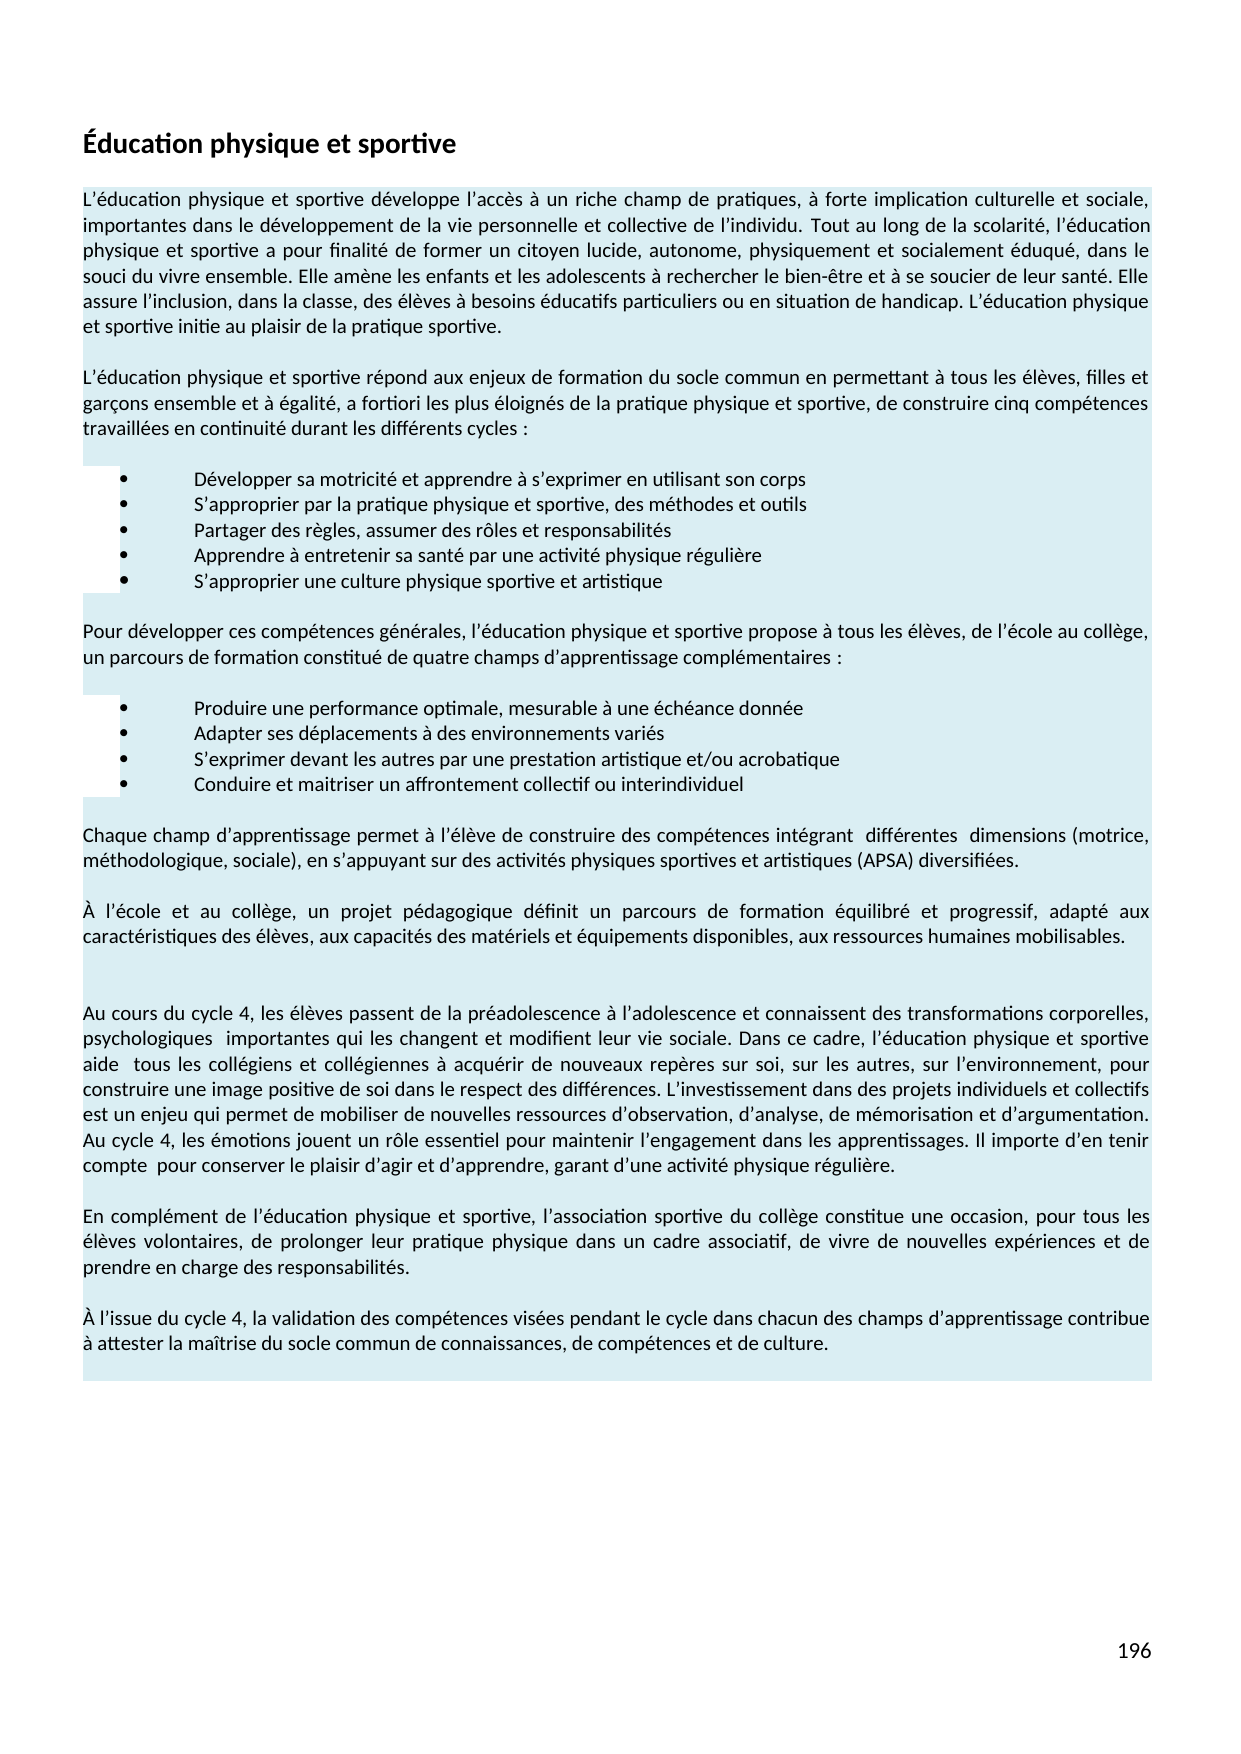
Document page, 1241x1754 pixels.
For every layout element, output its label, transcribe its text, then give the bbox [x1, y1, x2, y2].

text À l’issue du cycle 4, la validation des compétences visées pendant le cycle dans chacun des champs d’apprentissage contribue à attester la maîtrise du socle commun de connaissances, de compétences et de culture. [83, 1305, 1152, 1356]
text Au cours du cycle 4, les élèves passent de la préadolescence à l’adolescence et connaissent des transformations corporelles, psychologiques importantes qui les changent et modifient leur vie sociale. Dans ce cadre, l’éducation physique et sportive aide tous les collégiens et collégiennes à acquérir de nouveaux repères sur soi, sur les autres, sur l’environnement, pour construire une image positive de soi dans le respect des différences. L’investissement dans des projets individuels et collectifs est un enjeu qui permet de mobiliser de nouvelles ressources d’observation, d’analyse, de mémorisation et d’argumentation. Au cycle 4, les émotions jouent un rôle essentiel pour maintenir l’engagement dans les apprentissages. Il importe d’en tenir compte pour conserver le plaisir d’agir et d’apprendre, garant d’une activité physique régulière. [83, 1000, 1152, 1178]
list Produire une performance optimale, mesurable à une échéance donnée [120, 695, 1152, 720]
list S’exprimer devant les autres par une prestation artistique et/ou acrobatique [120, 746, 1152, 771]
text À l’école et au collège, un projet pédagogique définit un parcours de formation équilibré et progressif, adapté aux caractéristiques des élèves, aux capacités des matériels et équipements disponibles, aux ressources humaines mobilisables. [83, 898, 1152, 949]
list Conduire et maitriser un affrontement collectif ou interindividuel [120, 771, 1152, 797]
list Adapter ses déplacements à des environnements variés [120, 720, 1152, 746]
text L’éducation physique et sportive répond aux enjeux de formation du socle commun en permettant à tous les élèves, filles et garçons ensemble et à égalité, a fortiori les plus éloignés de la pratique physique et sportive, de construire cinq compétences travaillées en continuité durant les différents cycles : [83, 364, 1152, 441]
list Partager des règles, assumer des rôles et responsabilités [120, 517, 1152, 542]
text En complément de l’éducation physique et sportive, l’association sportive du collège constitue une occasion, pour tous les élèves volontaires, de prolonger leur pratique physique dans un cadre associatif, de vivre de nouvelles expériences et de prendre en charge des responsabilités. [83, 1203, 1152, 1279]
list Apprendre à entretenir sa santé par une activité physique régulière [120, 542, 1152, 568]
text Chaque champ d’apprentissage permet à l’élève de construire des compétences intégrant différentes dimensions (motrice, méthodologique, sociale), en s’appuyant sur des activités physiques sportives et artistiques (APSA) diversifiées. [83, 822, 1152, 873]
list S’approprier une culture physique sportive et artistique [120, 568, 1152, 593]
list S’approprier par la pratique physique et sportive, des méthodes et outils [120, 492, 1152, 517]
list Développer sa motricité et apprendre à s’exprimer en utilisant son corps [120, 466, 1152, 492]
text Éducation physique et sportive [83, 126, 1152, 161]
text Pour développer ces compétences générales, l’éducation physique et sportive propose à tous les élèves, de l’école au collège, un parcours de formation constitué de quatre champs d’apprentissage complémentaires : [83, 619, 1152, 669]
text L’éducation physique et sportive développe l’accès à un riche champ de pratiques, à forte implication culturelle et sociale, importantes dans le développement de la vie personnelle et collective de l’individu. Tout au long de la scolarité, l’éducation physique et sportive a pour finalité de former un citoyen lucide, autonome, physiquement et socialement éduqué, dans le souci du vivre ensemble. Elle amène les enfants et les adolescents à rechercher le bien-être et à se soucier de leur santé. Elle assure l’inclusion, dans la classe, des élèves à besoins éducatifs particuliers ou en situation de handicap. L’éducation physique et sportive initie au plaisir de la pratique sportive. [83, 187, 1152, 339]
